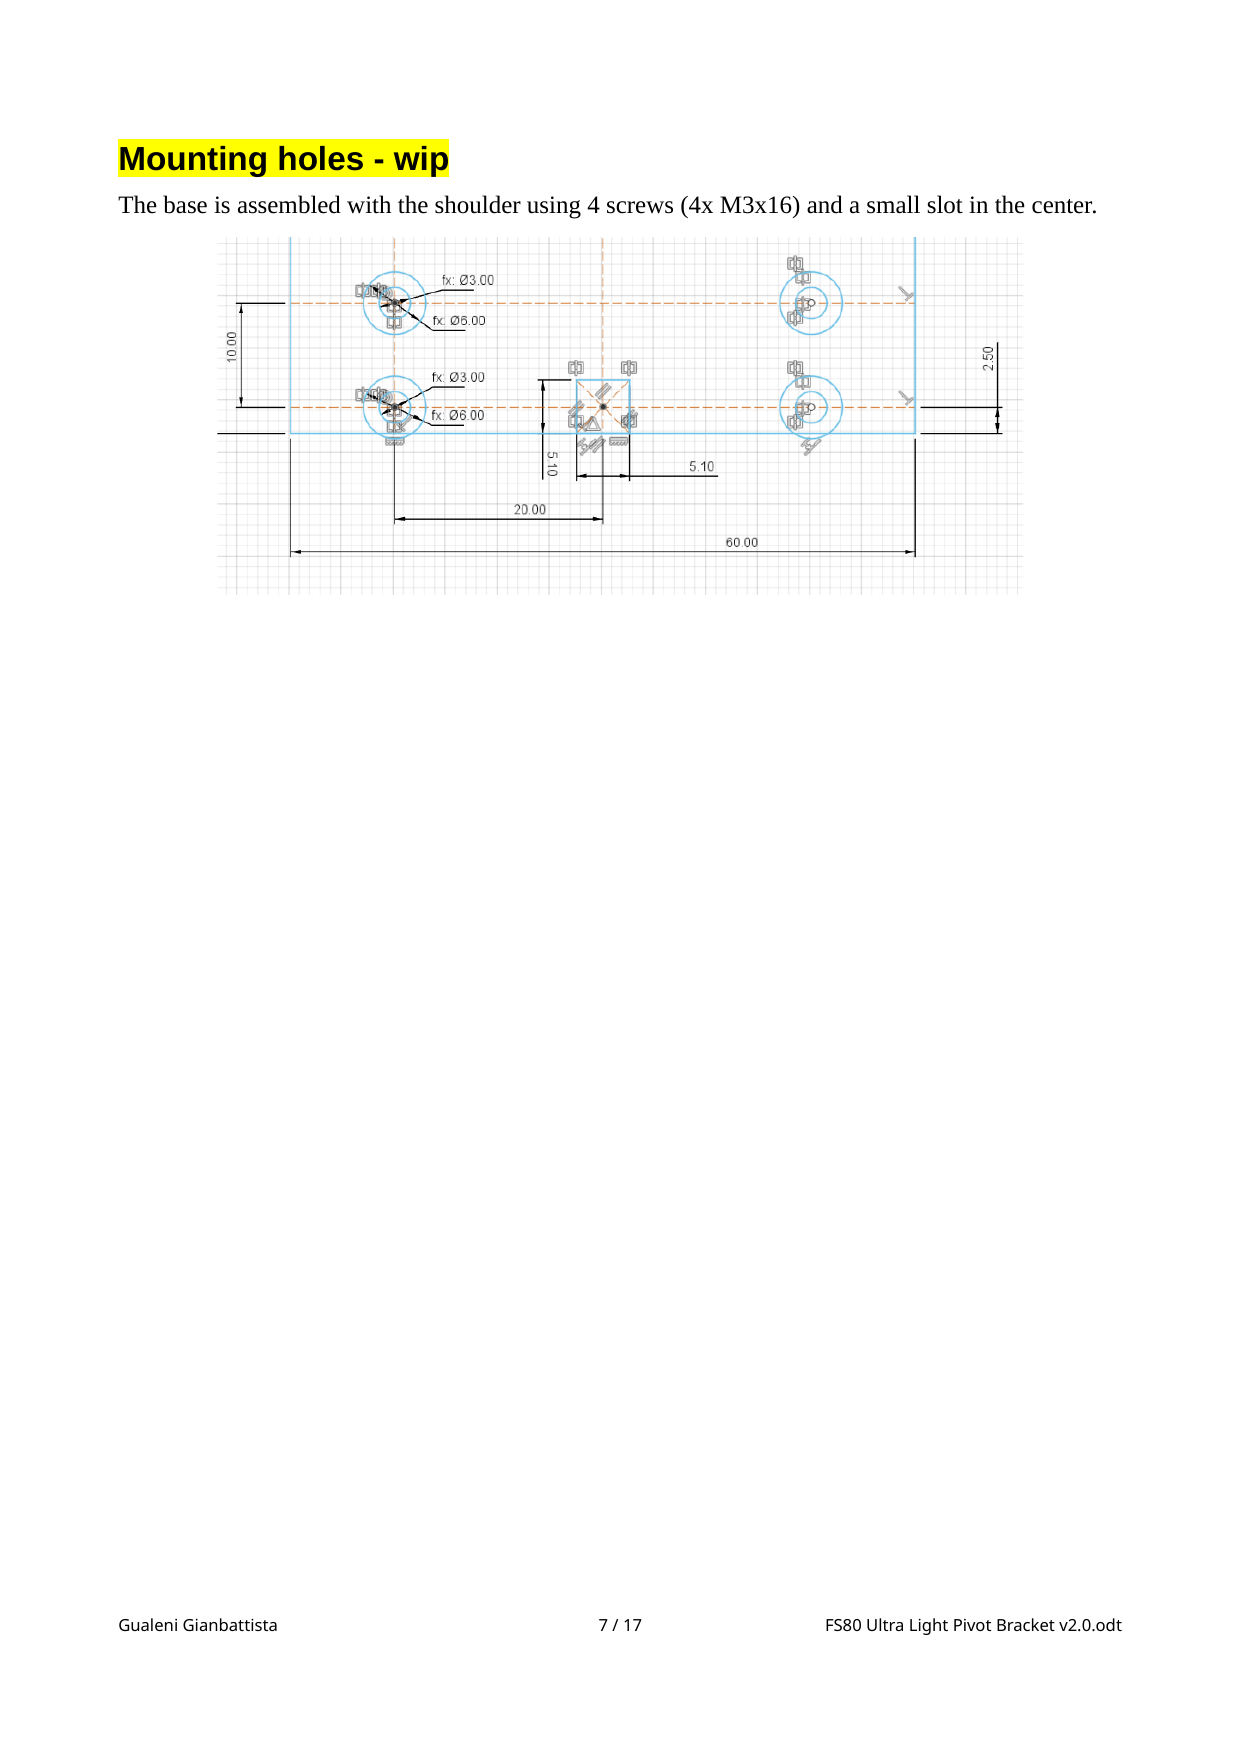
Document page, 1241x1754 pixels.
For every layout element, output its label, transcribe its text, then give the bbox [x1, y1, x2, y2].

subtitle Mounting holes - wip [118, 139, 1122, 177]
picture [217, 237, 1024, 595]
text The base is assembled with the shoulder using 4 screws (4x M3x16) and a small slot in the center. [118, 190, 1122, 219]
